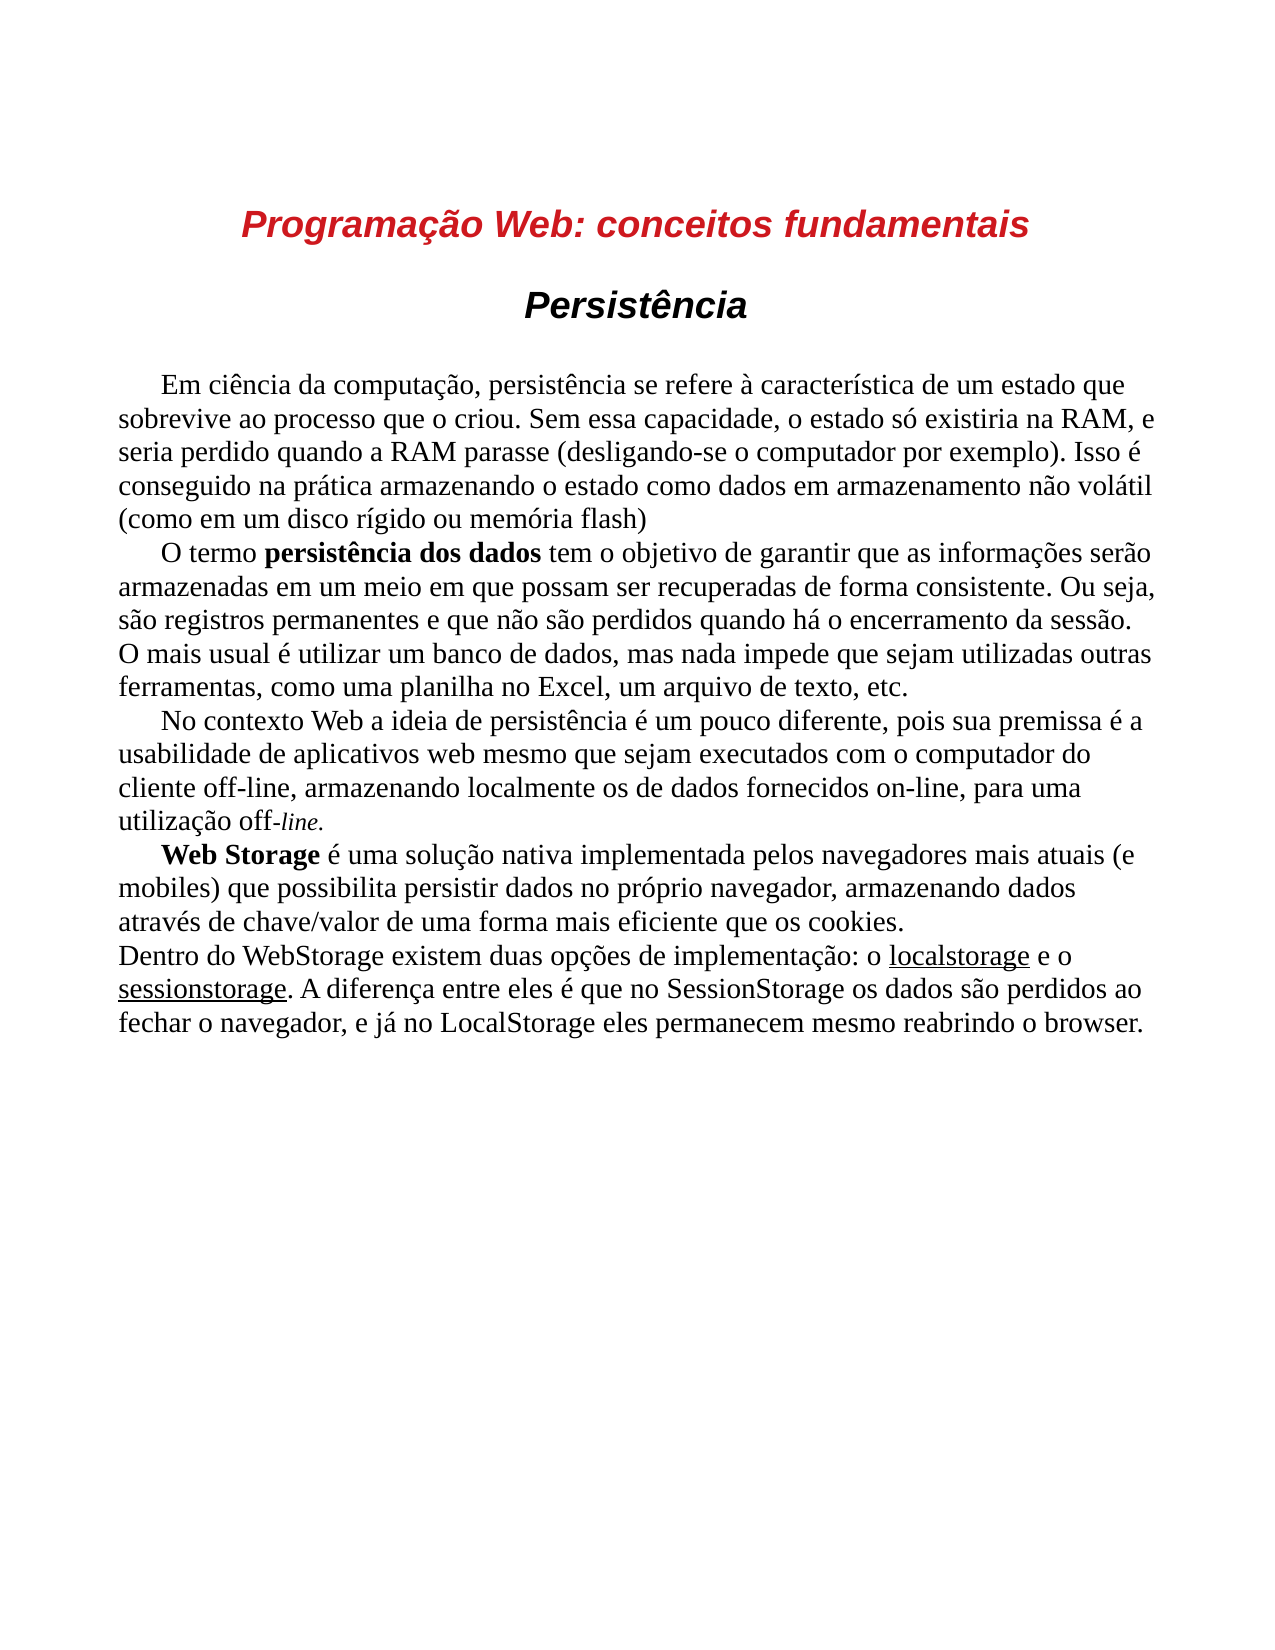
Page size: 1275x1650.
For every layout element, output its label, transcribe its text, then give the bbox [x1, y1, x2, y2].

text Dentro do WebStorage existem duas opções de implementação: o localstorage e o sessionstorage. A diferença entre eles é que no SessionStorage os dados são perdidos ao fechar o navegador, e já no LocalStorage eles permanecem mesmo reabrindo o browser. [118, 938, 1157, 1038]
subtitle Persistência [118, 282, 1157, 326]
text No contexto Web a ideia de persistência é um pouco diferente, pois sua premissa é a usabilidade de aplicativos web mesmo que sejam executados com o computador do cliente off-line, armazenando localmente os de dados fornecidos on-line, para uma utilização off-line. [118, 703, 1157, 837]
text O termo persistência dos dados tem o objetivo de garantir que as informações serão armazenadas em um meio em que possam ser recuperadas de forma consistente. Ou seja, são registros permanentes e que não são perdidos quando há o encerramento da sessão. O mais usual é utilizar um banco de dados, mas nada impede que sejam utilizadas outras ferramentas, como uma planilha no Excel, um arquivo de texto, etc. [118, 535, 1157, 703]
subtitle Programação Web: conceitos fundamentais [118, 201, 1157, 245]
text Em ciência da computação, persistência se refere à característica de um estado que sobrevive ao processo que o criou. Sem essa capacidade, o estado só existiria na RAM, e seria perdido quando a RAM parasse (desligando-se o computador por exemplo). Isso é conseguido na prática armazenando o estado como dados em armazenamento não volátil (como em um disco rígido ou memória flash) [118, 367, 1157, 535]
text Web Storage é uma solução nativa implementada pelos navegadores mais atuais (e mobiles) que possibilita persistir dados no próprio navegador, armazenando dados através de chave/valor de uma forma mais eficiente que os cookies. [118, 837, 1157, 938]
